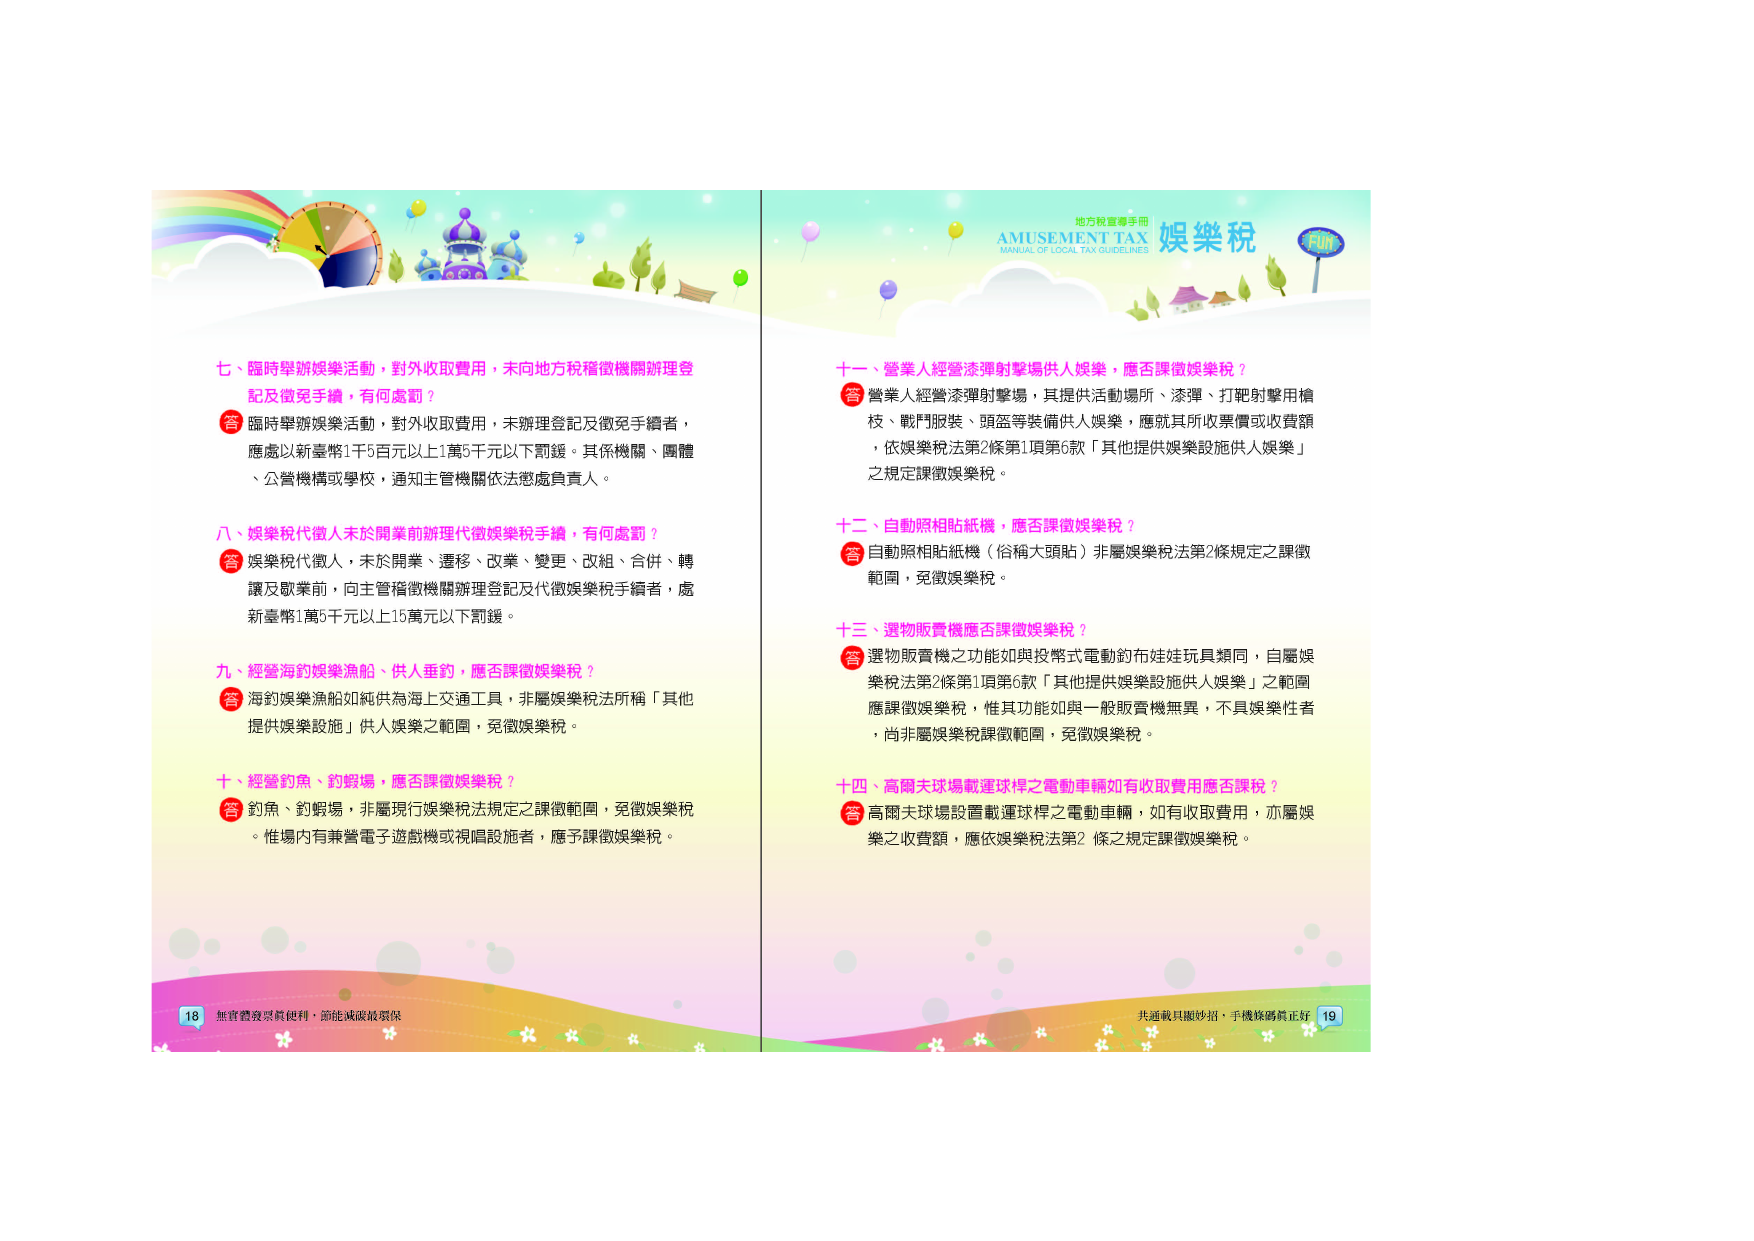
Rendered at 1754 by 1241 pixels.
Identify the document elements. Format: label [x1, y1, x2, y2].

picture [151, 190, 1371, 1052]
